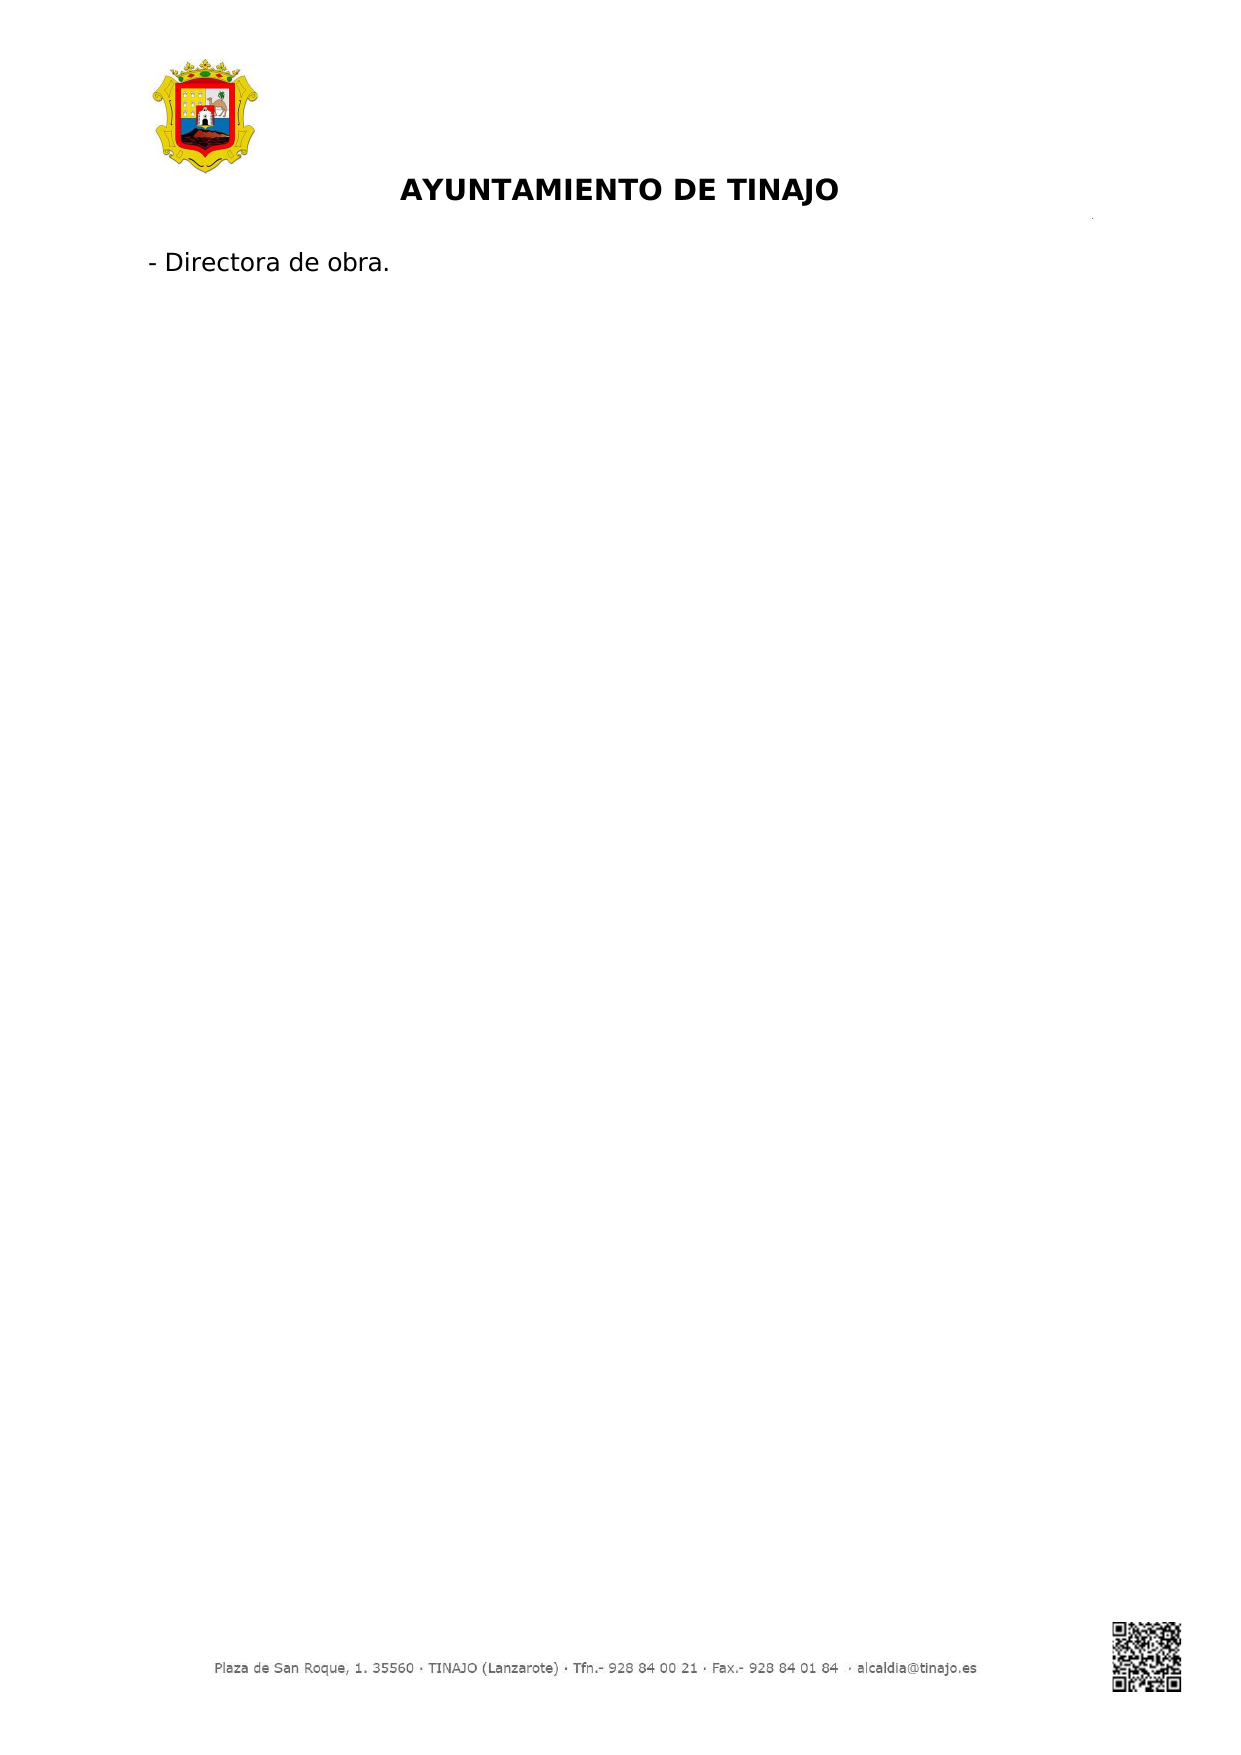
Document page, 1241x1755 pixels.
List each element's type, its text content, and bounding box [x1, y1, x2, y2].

text - Directora de obra. [148, 248, 1132, 277]
